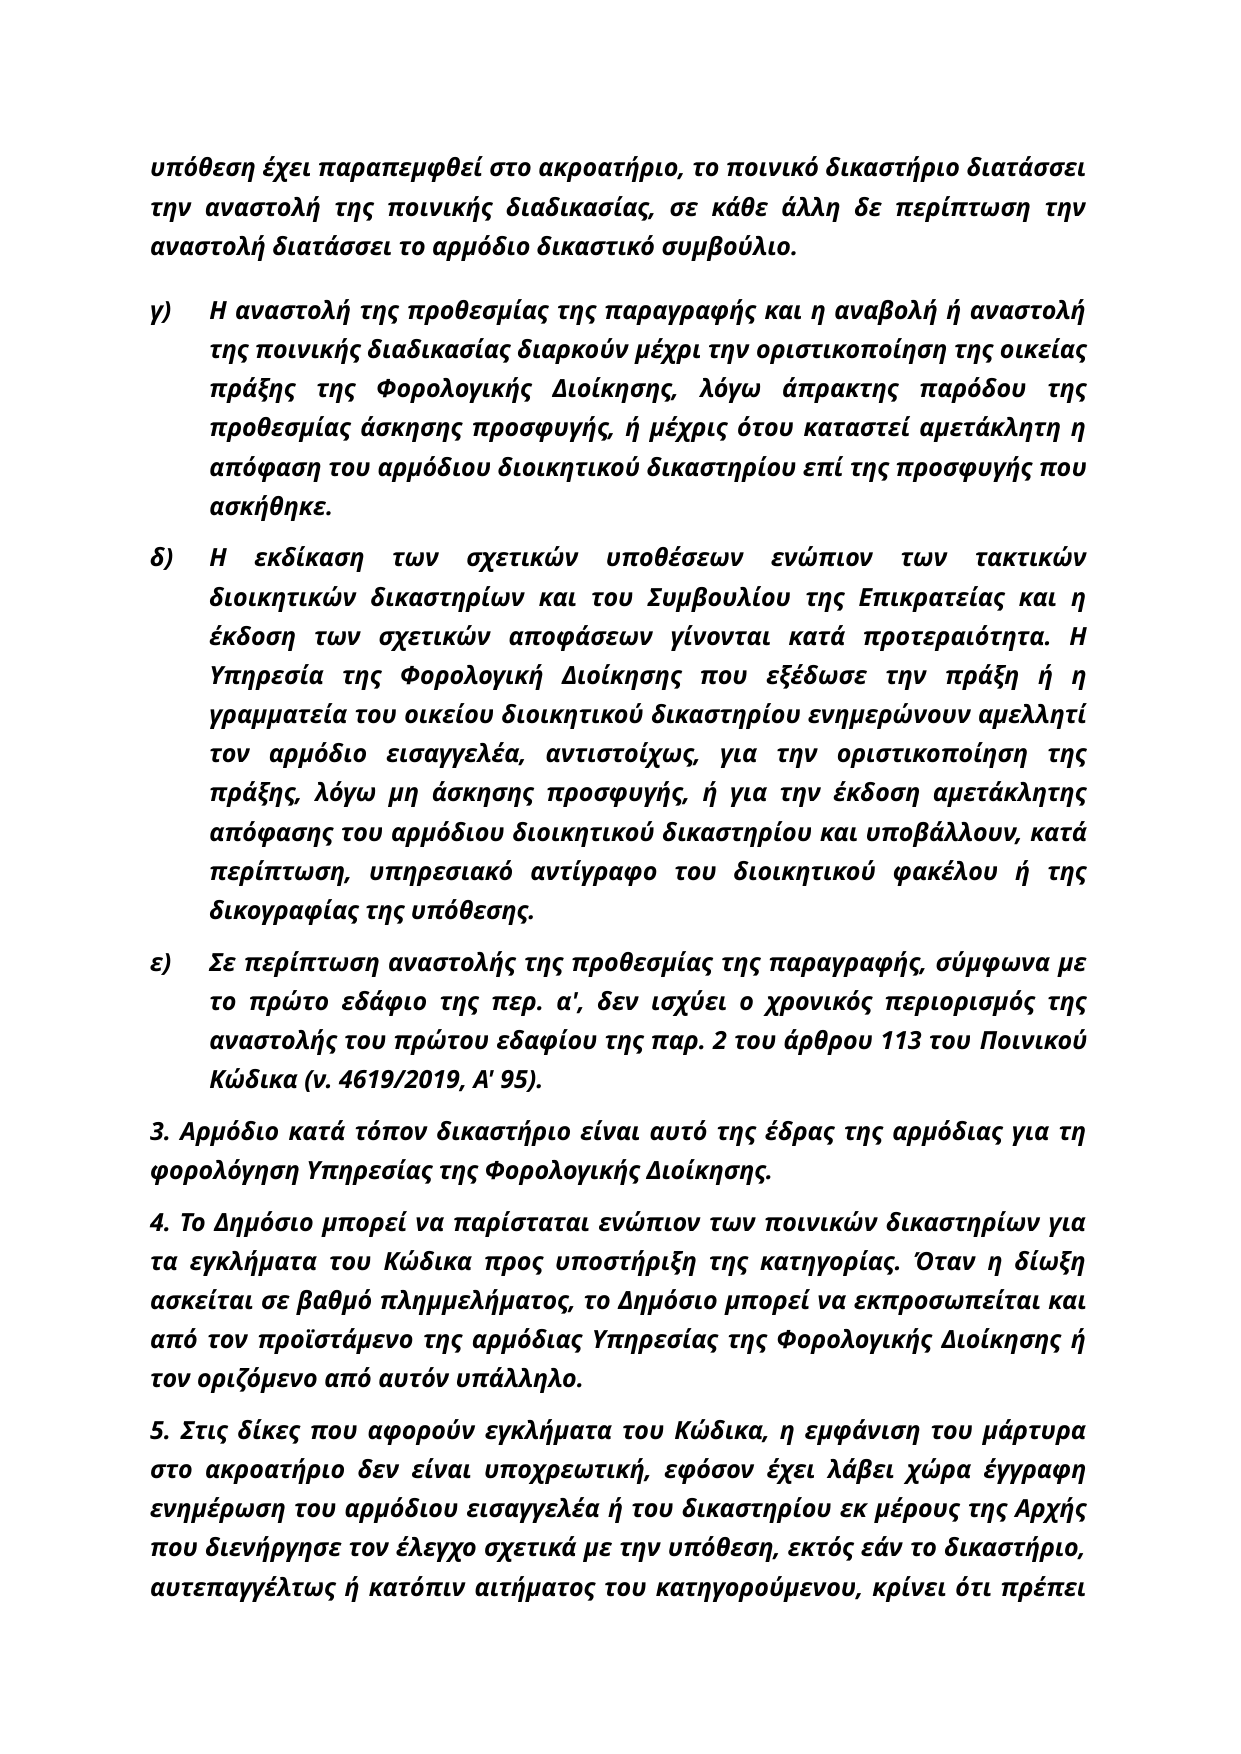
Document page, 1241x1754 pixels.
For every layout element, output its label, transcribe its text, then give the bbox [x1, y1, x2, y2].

text υπόθεση έχει παραπεμφθεί στο ακροατήριο, το ποινικό δικαστήριο διατάσσει την αναστολή της ποινικής διαδικασίας, σε κάθε άλλη δε περίπτωση την αναστολή διατάσσει το αρμόδιο δικαστικό συμβούλιο. [150, 150, 1090, 262]
text 4. Το Δημόσιο μπορεί να παρίσταται ενώπιον των ποινικών δικαστηρίων για τα εγκλήματα του Κώδικα προς υποστήριξη της κατηγορίας. Όταν η δίωξη ασκείται σε βαθμό πλημμελήματος, το Δημόσιο μπορεί να εκπροσωπείται και από τον προϊστάμενο της αρμόδιας Υπηρεσίας της Φορολογικής Διοίκησης ή τον οριζόμενο από αυτόν υπάλληλο. [150, 1204, 1090, 1395]
list γ) Η αναστολή της προθεσμίας της παραγραφής και η αναβολή ή αναστολή της ποινικής διαδικασίας διαρκούν μέχρι την οριστικοποίηση της οικείας πράξης της Φορολογικής Διοίκησης, λόγω άπρακτης παρόδου της προθεσμίας άσκησης προσφυγής, ή μέχρις ότου καταστεί αμετάκλητη η απόφαση του αρμόδιου διοικητικού δικαστηρίου επί της προσφυγής που ασκήθηκε. [150, 292, 1090, 522]
list ε) Σε περίπτωση αναστολής της προθεσμίας της παραγραφής, σύμφωνα με το πρώτο εδάφιο της περ. α', δεν ισχύει ο χρονικός περιορισμός της αναστολής του πρώτου εδαφίου της παρ. 2 του άρθρου 113 του Ποινικού Κώδικα (ν. 4619/2019, Α' 95). [150, 944, 1090, 1096]
text 3. Αρμόδιο κατά τόπον δικαστήριο είναι αυτό της έδρας της αρμόδιας για τη φορολόγηση Υπηρεσίας της Φορολογικής Διοίκησης. [150, 1113, 1090, 1187]
list δ) Η εκδίκαση των σχετικών υποθέσεων ενώπιον των τακτικών διοικητικών δικαστηρίων και του Συμβουλίου της Επικρατείας και η έκδοση των σχετικών αποφάσεων γίνονται κατά προτεραιότητα. Η Υπηρεσία της Φορολογική Διοίκησης που εξέδωσε την πράξη ή η γραμματεία του οικείου διοικητικού δικαστηρίου ενημερώνουν αμελλητί τον αρμόδιο εισαγγελέα, αντιστοίχως, για την οριστικοποίηση της πράξης, λόγω μη άσκησης προσφυγής, ή για την έκδοση αμετάκλητης απόφασης του αρμόδιου διοικητικού δικαστηρίου και υποβάλλουν, κατά περίπτωση, υπηρεσιακό αντίγραφο του διοικητικού φακέλου ή της δικογραφίας της υπόθεσης. [150, 540, 1090, 927]
text 5. Στις δίκες που αφορούν εγκλήματα του Κώδικα, η εμφάνιση του μάρτυρα στο ακροατήριο δεν είναι υποχρεωτική, εφόσον έχει λάβει χώρα έγγραφη ενημέρωση του αρμόδιου εισαγγελέα ή του δικαστηρίου εκ μέρους της Αρχής που διενήργησε τον έλεγχο σχετικά με την υπόθεση, εκτός εάν το δικαστήριο, αυτεπαγγέλτως ή κατόπιν αιτήματος του κατηγορούμενου, κρίνει ότι πρέπει [150, 1412, 1090, 1603]
